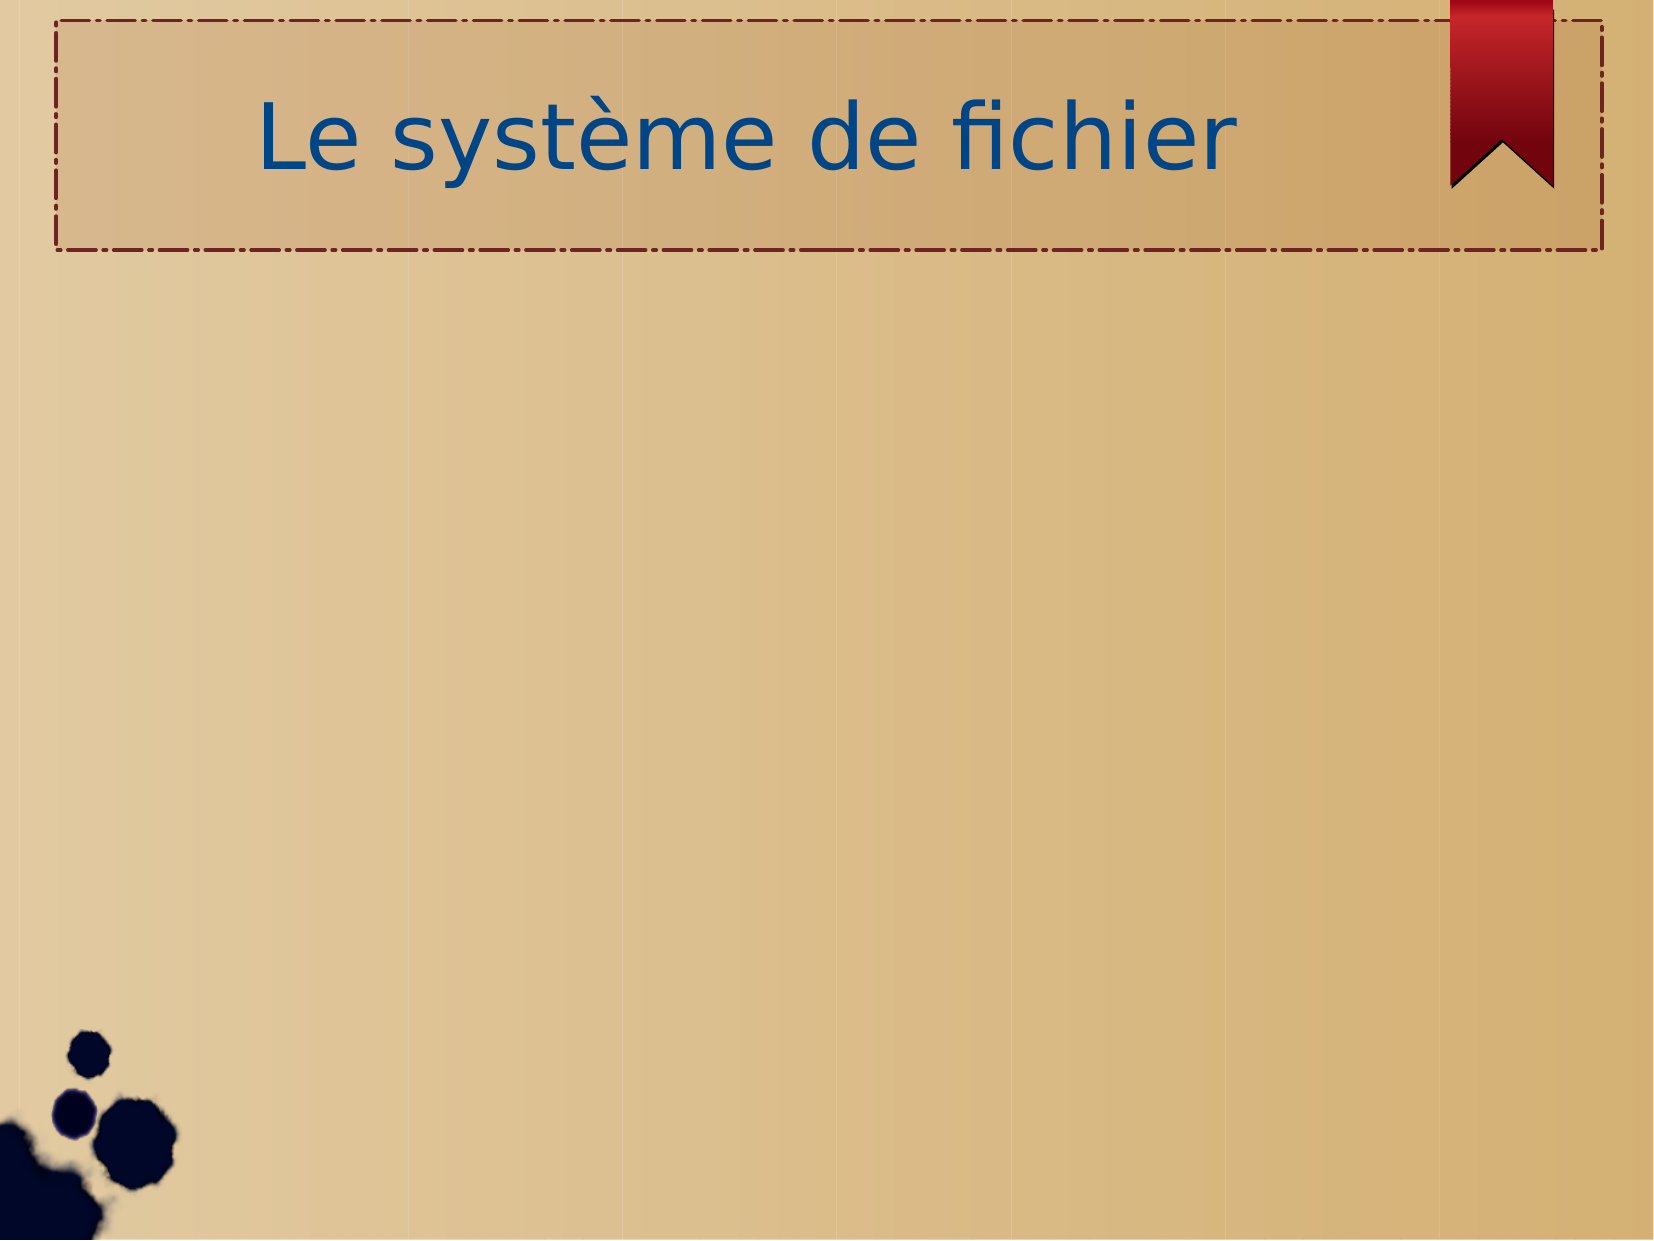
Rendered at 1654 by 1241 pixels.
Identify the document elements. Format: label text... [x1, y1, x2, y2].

title Le système de fichier [82, 47, 1412, 229]
